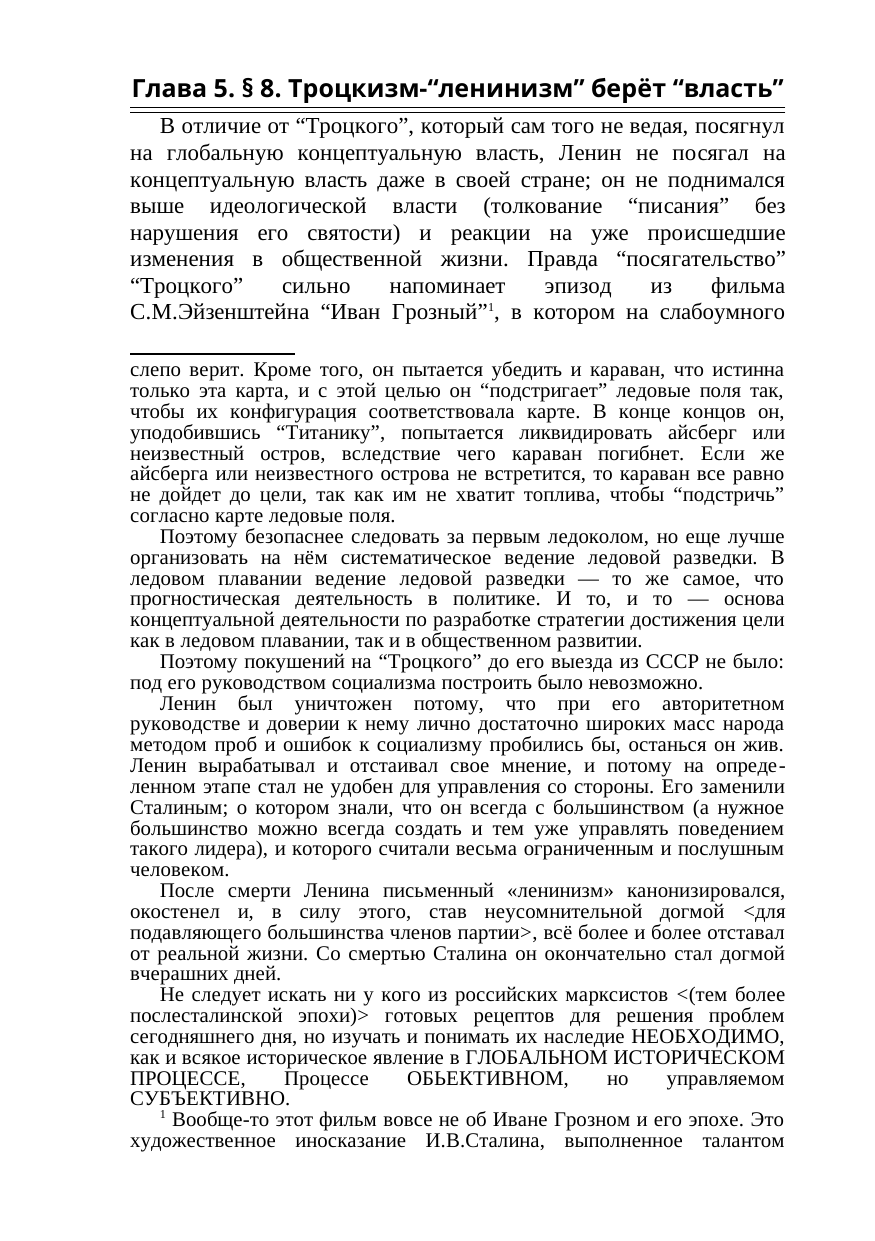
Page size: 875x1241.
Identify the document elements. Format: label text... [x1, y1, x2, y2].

text После смерти Ленина письменный «ленинизм» канонизи­ровался, окостенел и, в силу этого, став неусомнительной догмой <для подавляющего большинства членов партии>, всё более и более отставал от реальной жизни. Со смертью Сталина он окончательно стал догмой вчерашних дней. [130, 881, 785, 985]
text Поэтому покушений на “Троцкого” до его выезда из СССР не было: под его руководством социализма построить было невозможно. [130, 652, 785, 693]
text Поэтому безопаснее следовать за первым ледоколом, но еще лучше организовать на нём систематическое ведение ледовой разведки. В ледовом плавании ведение ледовой разведки — то же самое, что прогностическая деятельность в политике. И то, и то — основа концептуальной деятельности по разработке стратегии достижения цели как в ледовом плавании, так и в общественном развитии. [130, 527, 785, 652]
text слепо верит. Кроме того, он пытается убедить и караван, что истинна только эта карта, и с этой целью он “подстригает” ледовые поля так, чтобы их конфигурация соответствовала карте. В конце концов он, уподобившись “Титанику”, попытается ликвидировать айсберг или неиз­вестный остров, вследствие чего караван погибнет. Если же айсберга или неизвестного острова не встретится, то караван все равно не дойдет до цели, так как им не хватит топлива, чтобы “подстричь” согласно карте ледовые поля. [130, 360, 785, 527]
text Вообще-то этот фильм вовсе не об Иване Грозном и его эпохе. Это художественное иносказание И.В.Сталина, выполненное талантом [130, 1110, 785, 1152]
text Не следует искать ни у кого из российских марксистов <(тем более послесталинской эпохи)> готовых рецептов для решения проблем сегодняшнего дня, но изучать и понимать их наследие НЕОБХОДИМО, как и вся­кое историческое явление в ГЛОБАЛЬНОМ ИСТОРИЧЕСКОМ ПРОЦЕССЕ, Процессе ОБЬЕКТИВНОМ, но управляемом СУБЪЕКТИВНО. [130, 985, 785, 1110]
text В отличие от “Троцкого”, который сам того не ведая, посягнул на глобальную концептуальную власть, Ленин не по­сягал на концептуальную власть даже в своей стране; он не поднимался выше идеологической власти (толкование “пи­сания” без нарушения его святости) и реакции на уже про­исшедшие изменения в общественной жизни. Правда “пося­гательство” “Троцкого” сильно напоминает эпизод из фильма С.М.Эйзенштейна “Иван Грозный”, в котором на слабоумного [130, 113, 785, 325]
text Ленин был уничтожен потому, что при его авторитетном руководстве и доверии к нему лично достаточно широких масс народа методом проб и ошибок к социализму пробились бы, останься он жив. Ленин вырабатывал и отстаивал свое мнение, и потому на опреде­ленном этапе стал не удобен для управления со стороны. Его заменили Сталиным; о котором знали, что он всегда с большинством (а нужное большинство можно всегда создать и тем уже управлять поведением такого лидера), и которого считали весьма ограниченным и послушным человеком. [130, 693, 785, 881]
